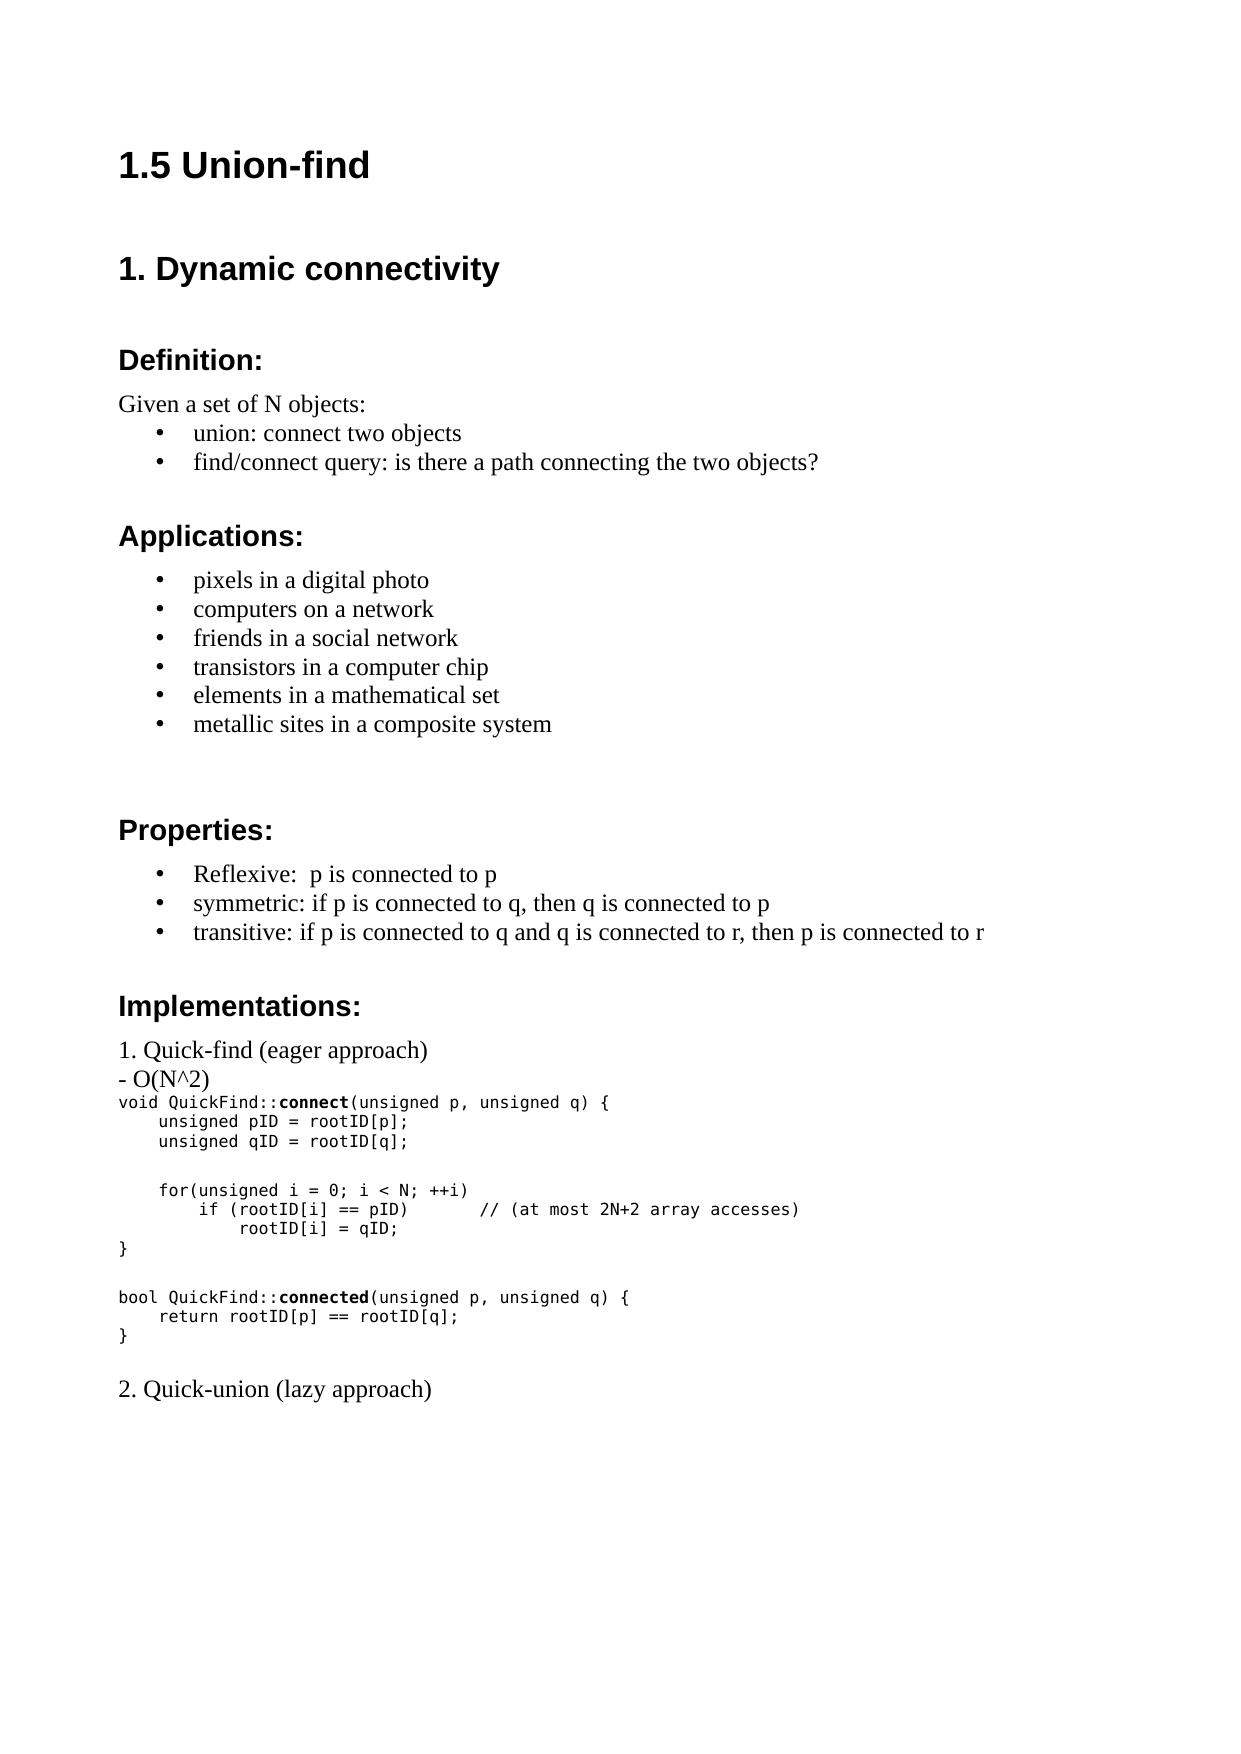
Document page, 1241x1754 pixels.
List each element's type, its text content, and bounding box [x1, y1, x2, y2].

text void QuickFind::connect(unsigned p, unsigned q) { [118, 1093, 1122, 1112]
list computers on a network [156, 594, 1122, 623]
text 2. Quick-union (lazy approach) [118, 1374, 1122, 1403]
list metallic sites in a composite system [156, 709, 1122, 738]
list union: connect two objects [156, 418, 1122, 447]
list friends in a social network [156, 623, 1122, 652]
list symmetric: if p is connected to q, then q is connected to p [156, 888, 1122, 917]
text 1. Quick-find (eager approach) [118, 1035, 1122, 1064]
text Given a set of N objects: [118, 389, 1122, 418]
text - O(N^2) [118, 1064, 1122, 1093]
subtitle Properties: [118, 813, 1122, 847]
text bool QuickFind::connected(unsigned p, unsigned q) { [118, 1287, 1122, 1307]
subtitle Applications: [118, 519, 1122, 553]
subtitle Definition: [118, 343, 1122, 377]
text } [118, 1239, 1122, 1258]
list find/connect query: is there a path connecting the two objects? [156, 447, 1122, 476]
list transitive: if p is connected to q and q is connected to r, then p is connected to r [156, 917, 1122, 946]
text unsigned pID = rootID[p]; [118, 1112, 1122, 1132]
list transistors in a computer chip [156, 652, 1122, 680]
text return rootID[p] == rootID[q]; [118, 1307, 1122, 1326]
text } [118, 1326, 1122, 1346]
subtitle 1. Dynamic connectivity [118, 249, 1122, 287]
list pixels in a digital photo [156, 565, 1122, 594]
list elements in a mathematical set [156, 680, 1122, 709]
subtitle 1.5 Union-find [118, 143, 1122, 187]
text rootID[i] = qID; [118, 1219, 1122, 1239]
text if (rootID[i] == pID) // (at most 2N+2 array accesses) [118, 1200, 1122, 1219]
text unsigned qID = rootID[q]; [118, 1132, 1122, 1151]
text for(unsigned i = 0; i < N; ++i) [118, 1181, 1122, 1200]
list Reflexive: p is connected to p [156, 859, 1122, 888]
subtitle Implementations: [118, 989, 1122, 1023]
